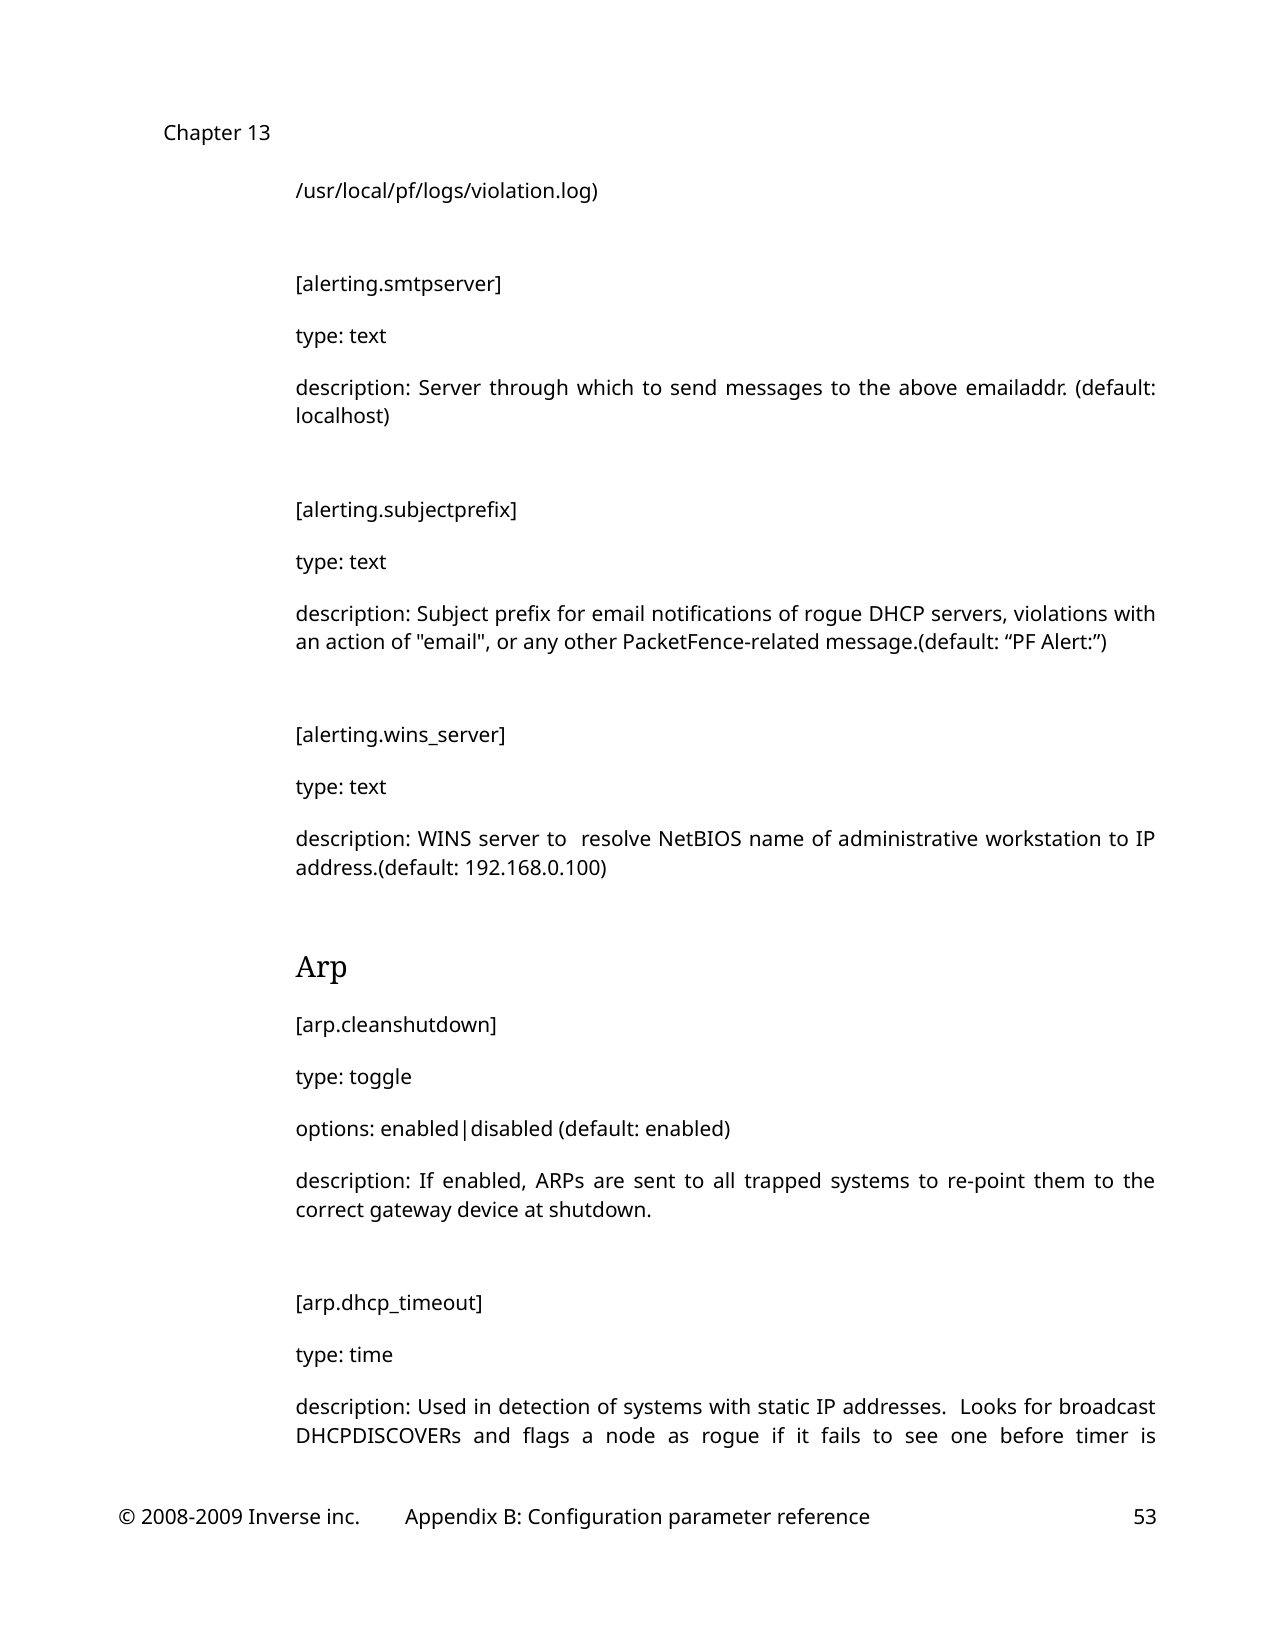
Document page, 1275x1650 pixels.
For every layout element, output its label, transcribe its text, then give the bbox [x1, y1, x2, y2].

text [arp.cleanshutdown] [295, 1010, 1157, 1039]
text type: text [295, 321, 1157, 349]
text description: Server through which to send messages to the above emailaddr. (default: localhost) [295, 373, 1157, 430]
text [alerting.smtpserver] [295, 269, 1157, 297]
text type: text [295, 547, 1157, 575]
text description: WINS server to resolve NetBIOS name of administrative workstation to IP address.(default: 192.168.0.100) [295, 824, 1157, 881]
text [alerting.wins_server] [295, 720, 1157, 749]
subtitle Arp [295, 946, 1157, 986]
text [arp.dhcp_timeout] [295, 1288, 1157, 1317]
text description: Used in detection of systems with static IP addresses. Looks for broadcast DHCPDISCOVERs and flags a node as rogue if it fails to see one before timer is [295, 1392, 1157, 1449]
text /usr/local/pf/logs/violation.log) [295, 176, 1157, 204]
text type: toggle [295, 1062, 1157, 1091]
text [alerting.subjectprefix] [295, 495, 1157, 523]
text type: time [295, 1340, 1157, 1369]
text type: text [295, 772, 1157, 801]
text options: enabled|disabled (default: enabled) [295, 1114, 1157, 1143]
text description: If enabled, ARPs are sent to all trapped systems to re-point them to the correct gateway device at shutdown. [295, 1167, 1157, 1223]
text description: Subject prefix for email notifications of rogue DHCP servers, violations with an action of "email", or any other PacketFence-related message.(default: “PF Alert:”) [295, 599, 1157, 656]
